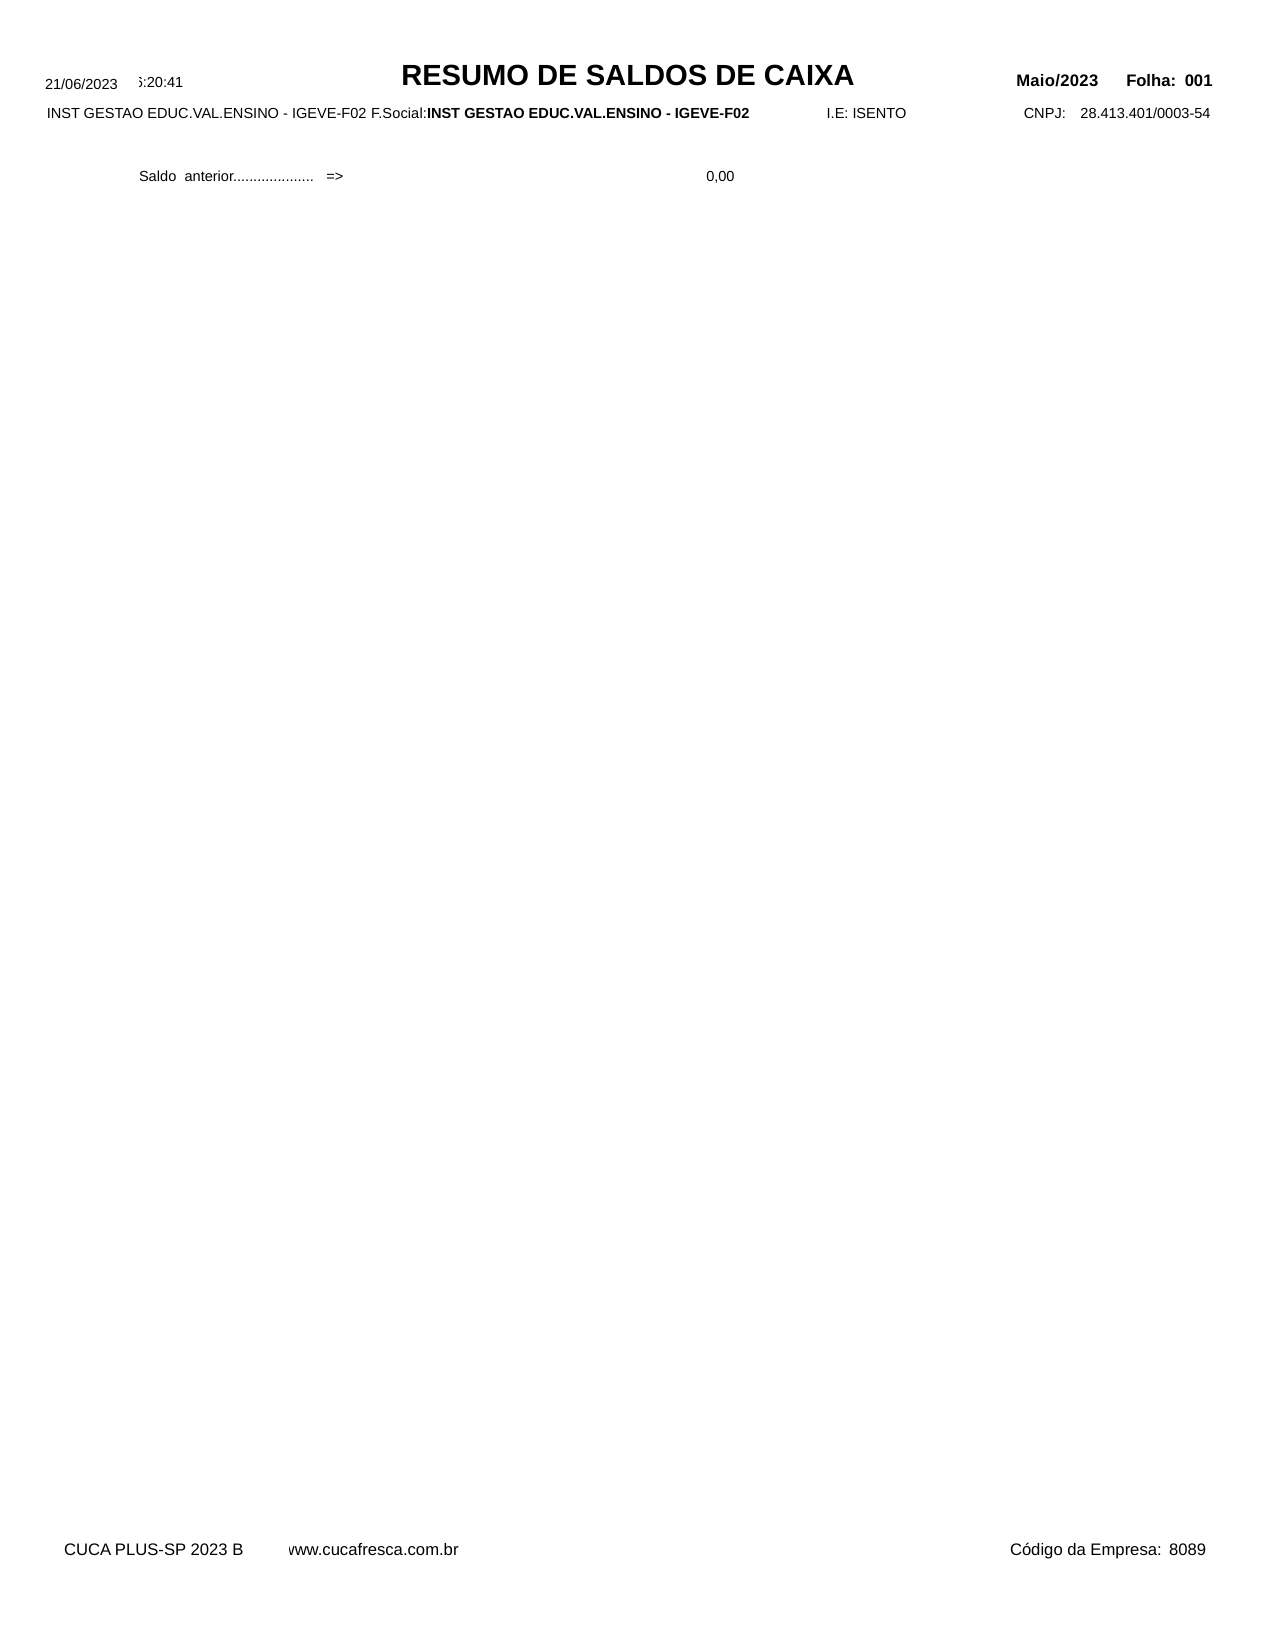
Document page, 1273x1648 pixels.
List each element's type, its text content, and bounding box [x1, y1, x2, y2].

text RESUMO DE SALDOS DE CAIXA [401, 59, 880, 91]
text Saldo anterior.................... => [139, 168, 369, 184]
text INST GESTAO EDUC.VAL.ENSINO - IGEVE-F02 F.Social:INST GESTAO EDUC.VAL.ENSINO - IGEVE-F02 [47, 106, 781, 122]
text www.cucafresca.com.br [289, 1540, 484, 1559]
text CNPJ: 28.413.401/0003-54 [1023, 106, 1236, 122]
text CUCA PLUS-SP 2023 B [64, 1540, 269, 1559]
text 21/06/2023 [45, 76, 139, 92]
text 16:20:41 [126, 74, 205, 91]
text Maio/2023 [1016, 72, 1123, 90]
text I.E: ISENTO [826, 106, 928, 122]
text Código da Empresa: 8089 [1010, 1540, 1231, 1559]
text - [269, 1540, 289, 1559]
text 0,00 [706, 168, 756, 184]
text Folha: 001 [1126, 72, 1237, 90]
